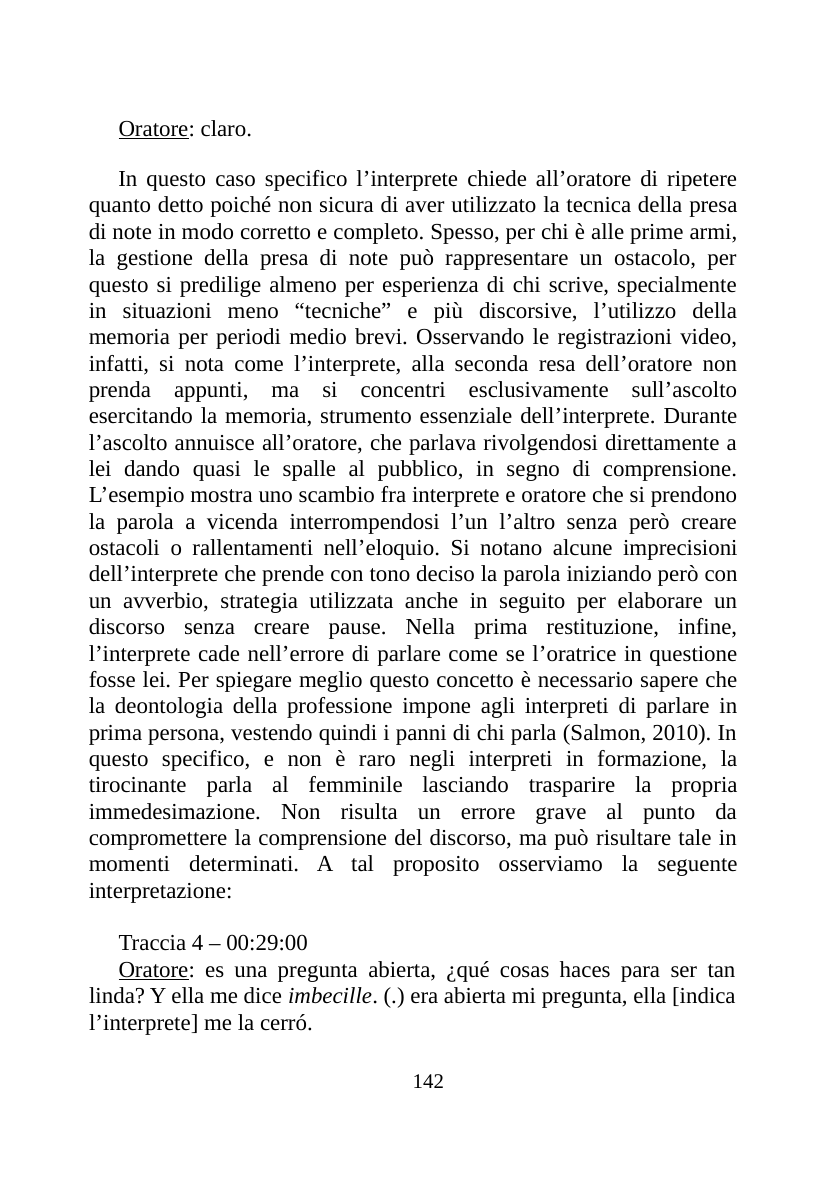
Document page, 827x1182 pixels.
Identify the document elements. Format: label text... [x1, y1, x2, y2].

table_cell Oratore: claro. [78, 89, 748, 141]
text In questo caso specifico l’interprete chiede all’oratore di ripetere quanto detto poiché non sicura di aver utilizzato la tecnica della presa di note in modo corretto e completo. Spesso, per chi è alle prime armi, la gestione della presa di note può rappresentare un ostacolo, per questo si predilige almeno per esperienza di chi scrive, specialmente in situazioni meno “tecniche” e più discorsive, l’utilizzo della memoria per periodi medio brevi. Osservando le registrazioni video, infatti, si nota come l’interprete, alla seconda resa dell’oratore non prenda appunti, ma si concentri esclusivamente sull’ascolto esercitando la memoria, strumento essenziale dell’interprete. Durante l’ascolto annuisce all’oratore, che parlava rivolgendosi direttamente a lei dando quasi le spalle al pubblico, in segno di comprensione. L’esempio mostra uno scambio fra interprete e oratore che si prendono la parola a vicenda interrompendosi l’un l’altro senza però creare ostacoli o rallentamenti nell’eloquio. Si notano alcune imprecisioni dell’interprete che prende con tono deciso la parola iniziando però con un avverbio, strategia utilizzata anche in seguito per elaborare un discorso senza creare pause. Nella prima restituzione, infine, l’interprete cade nell’errore di parlare come se l’oratrice in questione fosse lei. Per spiegare meglio questo concetto è necessario sapere che la deontologia della professione impone agli interpreti di parlare in prima persona, vestendo quindi i panni di chi parla (Salmon, 2010). In questo specifico, e non è raro negli interpreti in formazione, la tirocinante parla al femminile lasciando trasparire la propria immedesimazione. Non risulta un errore grave al punto da compromettere la comprensione del discorso, ma può risultare tale in momenti determinati. A tal proposito osserviamo la seguente interpretazione: [88, 165, 738, 903]
table_cell Oratore: es una pregunta abierta, ¿qué cosas haces para ser tan linda? Y ella me dice imbecille. (.) era abierta mi pregunta, ella [indica l’interprete] me la cerró. [78, 956, 748, 1035]
table_header Traccia 4 – 00:29:00 [78, 930, 748, 956]
